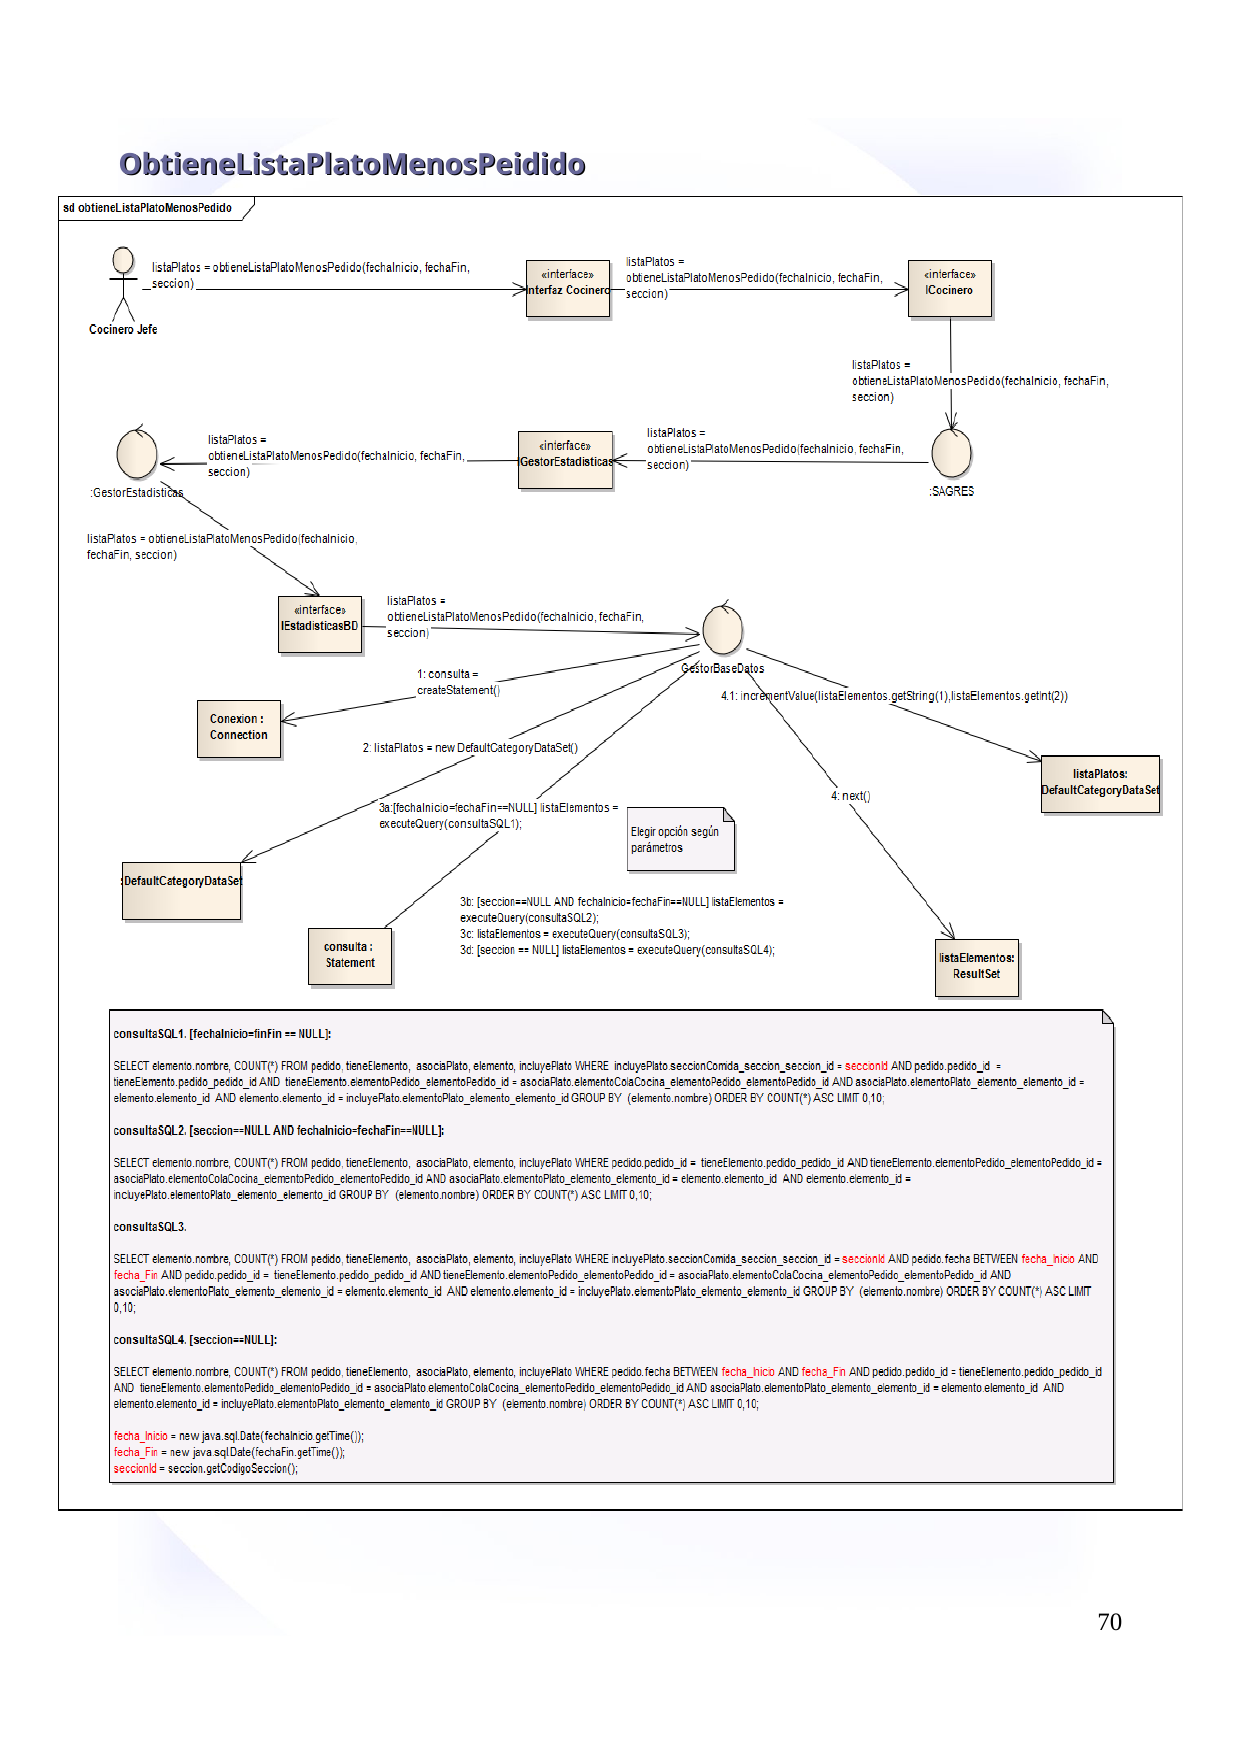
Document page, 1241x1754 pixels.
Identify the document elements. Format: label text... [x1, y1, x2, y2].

subtitle ObtieneListaPlatoMenosPeidido [118, 143, 1122, 183]
picture [57, 183, 1183, 1636]
picture [118, 118, 1122, 143]
